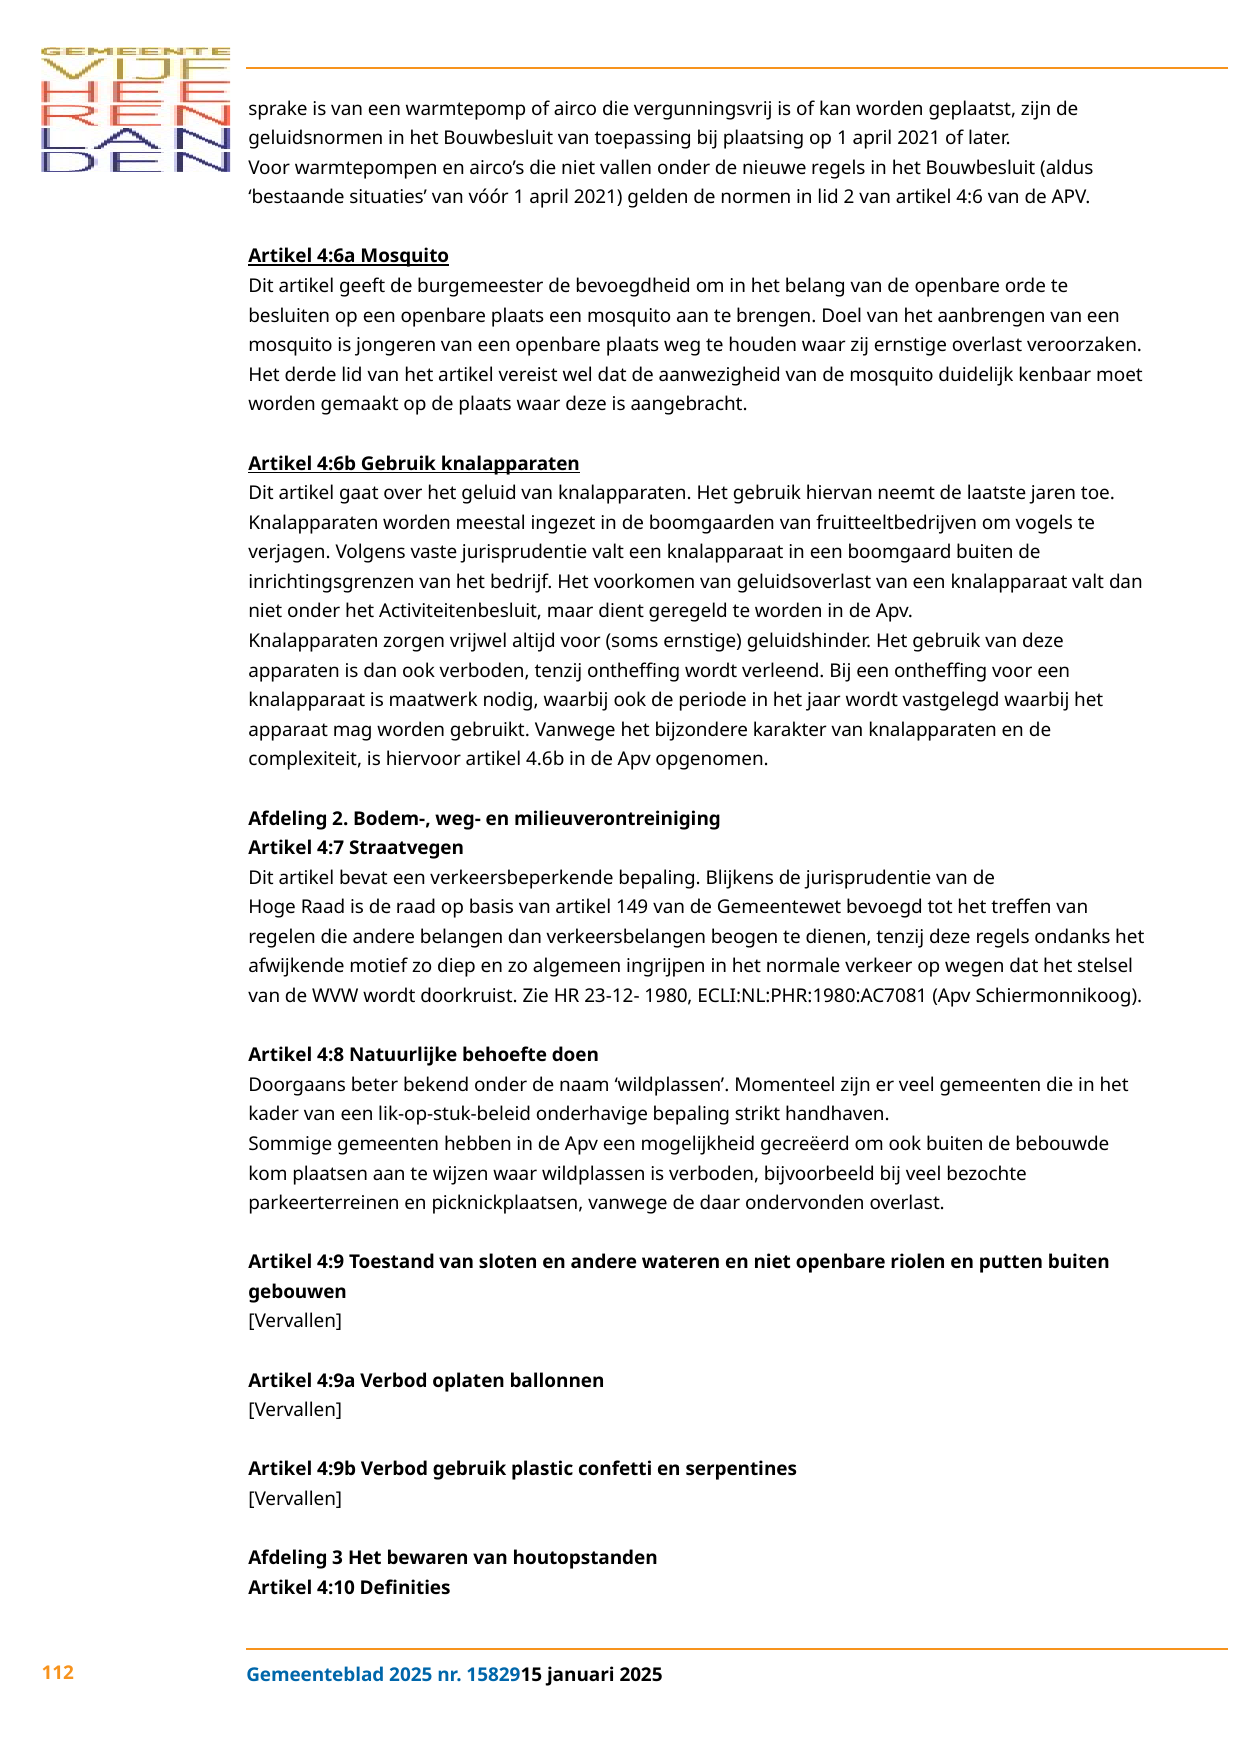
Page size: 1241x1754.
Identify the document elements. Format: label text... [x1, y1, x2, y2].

text Knalapparaten zorgen vrijwel altijd voor (soms ernstige) geluidshinder. Het gebruik van deze apparaten is dan ook verboden, tenzij ontheffing wordt verleend. Bij een ontheffing voor een knalapparaat is maatwerk nodig, waarbij ook de periode in het jaar wordt vastgelegd waarbij het apparaat mag worden gebruikt. Vanwege het bijzondere karakter van knalapparaten en de complexiteit, is hiervoor artikel 4.6b in de Apv opgenomen. [248, 627, 1152, 771]
text sprake is van een warmtepomp of airco die vergunningsvrij is of kan worden geplaatst, zijn de geluidsnormen in het Bouwbesluit van toepassing bij plaatsing op 1 april 2021 of later. [248, 95, 1152, 150]
text Hoge Raad is de raad op basis van artikel 149 van de Gemeentewet bevoegd tot het treffen van regelen die andere belangen dan verkeersbelangen beogen te dienen, tenzij deze regels ondanks het afwijkende motief zo diep en zo algemeen ingrijpen in het normale verkeer op wegen dat het stelsel van de WVW wordt doorkruist. Zie HR 23-12- 1980, ECLI:NL:PHR:1980:AC7081 (Apv Schiermonnikoog). [248, 893, 1152, 1008]
text Dit artikel gaat over het geluid van knalapparaten. Het gebruik hiervan neemt de laatste jaren toe. [248, 479, 1152, 505]
text Artikel 4:8 Natuurlijke behoefte doen [248, 1041, 1152, 1067]
text Knalapparaten worden meestal ingezet in de boomgaarden van fruitteeltbedrijven om vogels te verjagen. Volgens vaste jurisprudentie valt een knalapparaat in een boomgaard buiten de inrichtingsgrenzen van het bedrijf. Het voorkomen van geluidsoverlast van een knalapparaat valt dan niet onder het Activiteitenbesluit, maar dient geregeld te worden in de Apv. [248, 509, 1152, 623]
text Afdeling 2. Bodem-, weg- en milieuverontreiniging [248, 805, 1152, 831]
text Artikel 4:9b Verbod gebruik plastic confetti en serpentines [248, 1456, 1152, 1481]
text Doorgaans beter bekend onder de naam ‘wildplassen’. Momenteel zijn er veel gemeenten die in het kader van een lik-op-stuk-beleid onderhavige bepaling strikt handhaven. [248, 1071, 1152, 1126]
text Artikel 4:9 Toestand van sloten en andere wateren en niet openbare riolen en putten buiten gebouwen [248, 1248, 1152, 1304]
text [Vervallen] [248, 1396, 1152, 1422]
text Artikel 4:6a Mosquito [248, 243, 1152, 268]
text Artikel 4:6b Gebruik knalapparaten [248, 450, 1152, 476]
text [Vervallen] [248, 1485, 1152, 1511]
text Dit artikel bevat een verkeersbeperkende bepaling. Blijkens de jurisprudentie van de [248, 864, 1152, 890]
text Artikel 4:9a Verbod oplaten ballonnen [248, 1367, 1152, 1393]
text Sommige gemeenten hebben in de Apv een mogelijkheid gecreëerd om ook buiten de bebouwde kom plaatsen aan te wijzen waar wildplassen is verboden, bijvoorbeeld bij veel bezochte parkeerterreinen en picknickplaatsen, vanwege de daar ondervonden overlast. [248, 1130, 1152, 1215]
text Artikel 4:10 Definities [248, 1574, 1152, 1600]
text [Vervallen] [248, 1308, 1152, 1333]
picture [41, 47, 231, 172]
text Dit artikel geeft de burgemeester de bevoegdheid om in het belang van de openbare orde te besluiten op een openbare plaats een mosquito aan te brengen. Doel van het aanbrengen van een mosquito is jongeren van een openbare plaats weg te houden waar zij ernstige overlast veroorzaken. Het derde lid van het artikel vereist wel dat de aanwezigheid van de mosquito duidelijk kenbaar moet worden gemaakt op de plaats waar deze is aangebracht. [248, 272, 1152, 416]
text Voor warmtepompen en airco’s die niet vallen onder de nieuwe regels in het Bouwbesluit (aldus ‘bestaande situaties’ van vóór 1 april 2021) gelden de normen in lid 2 van artikel 4:6 van de APV. [248, 154, 1152, 209]
text Artikel 4:7 Straatvegen [248, 834, 1152, 860]
text Afdeling 3 Het bewaren van houtopstanden [248, 1544, 1152, 1570]
